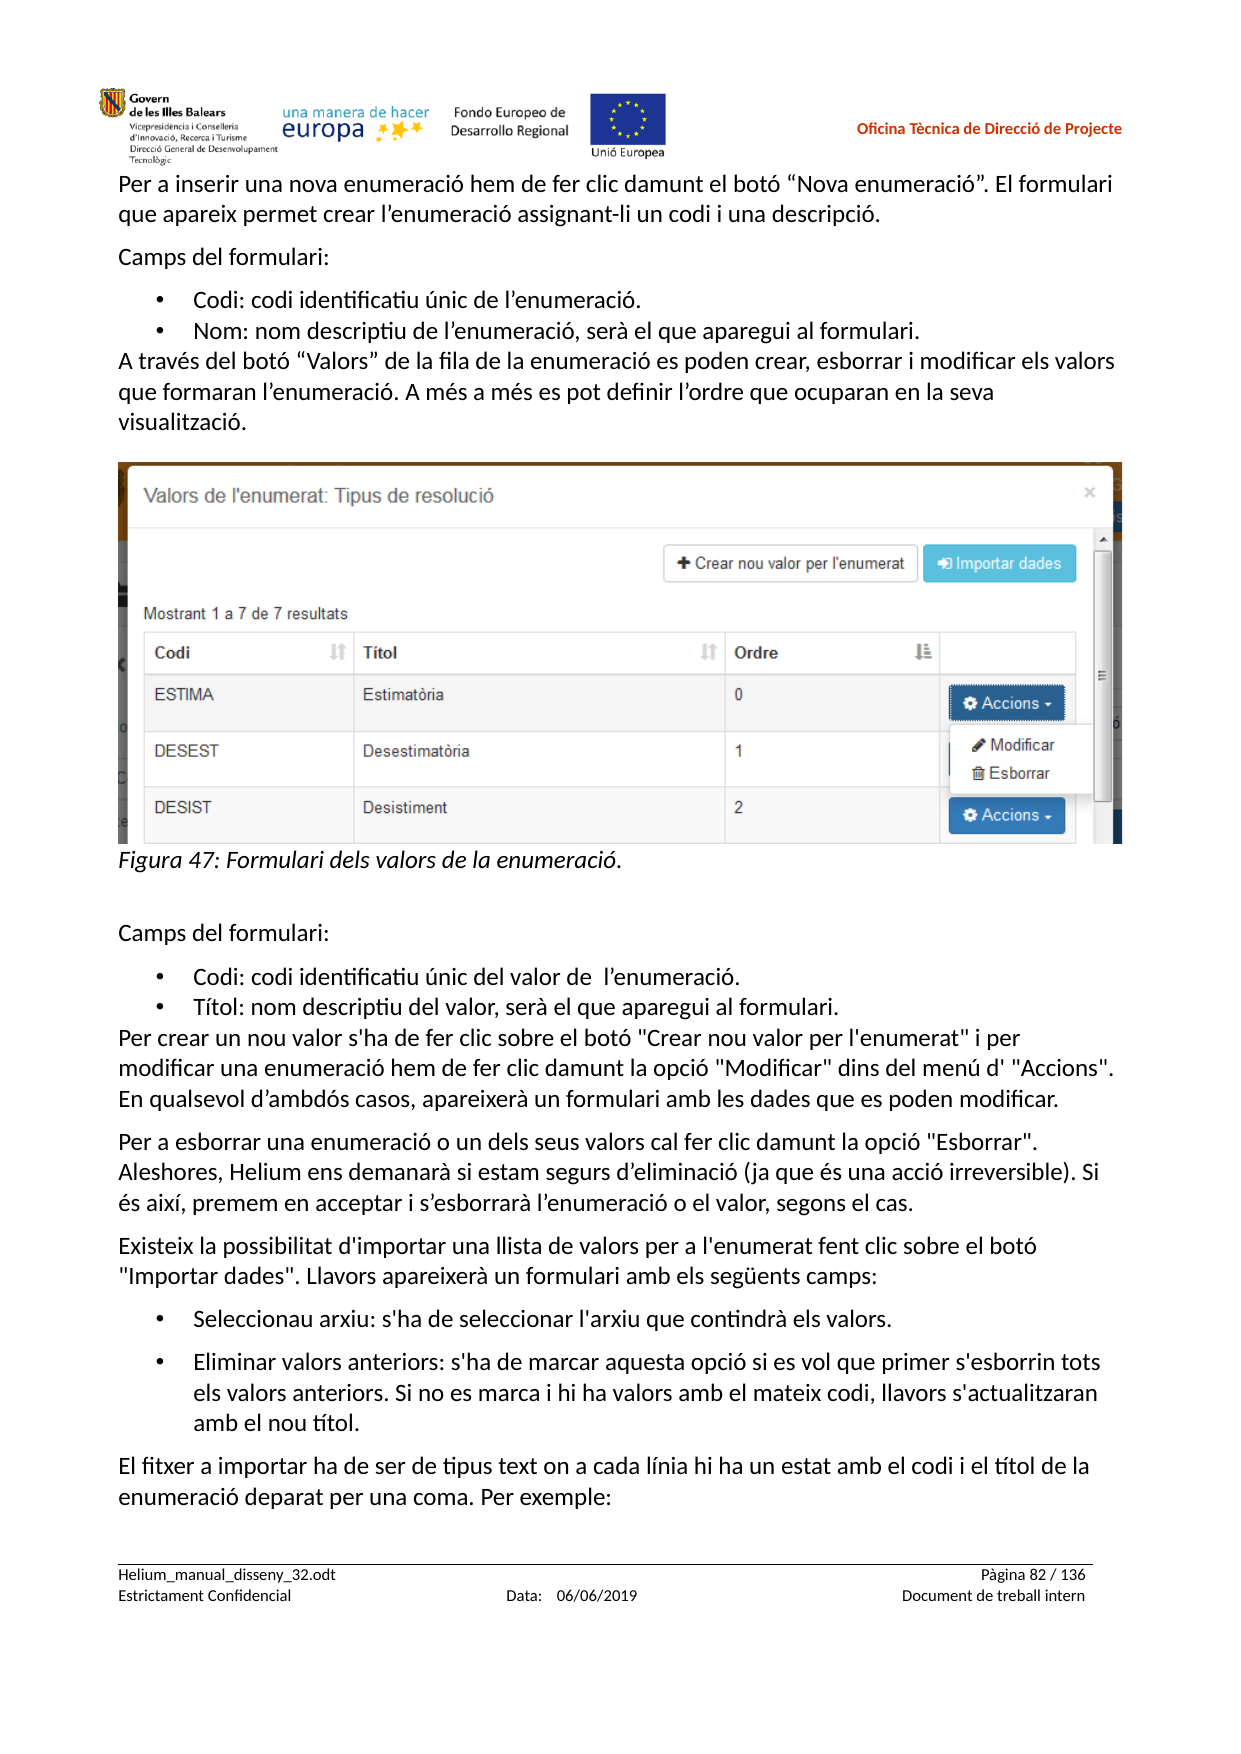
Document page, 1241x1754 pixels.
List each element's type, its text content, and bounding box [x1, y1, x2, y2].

list Codi: codi identificatiu únic del valor de l’enumeració. [156, 961, 1122, 991]
text Per a inserir una nova enumeració hem de fer clic damunt el botó “Nova enumeració”. El formulari que apareix permet crear l’enumeració assignant-li un codi i una descripció. [118, 168, 1122, 229]
text Figura 47: Formulari dels valors de la enumeració. [118, 844, 1122, 874]
text Per a esborrar una enumeració o un dels seus valors cal fer clic damunt la opció "Esborrar". Aleshores, Helium ens demanarà si estam segurs d’eliminació (ja que és una acció irreversible). Si és així, premem en acceptar i s’esborrarà l’enumeració o el valor, segons el cas. [118, 1126, 1122, 1217]
list Seleccionau arxiu: s'ha de seleccionar l'arxiu que contindrà els valors. [156, 1303, 1122, 1334]
text A través del botó “Valors” de la fila de la enumeració es poden crear, esborrar i modificar els valors que formaran l’enumeració. A més a més es pot definir l’ordre que ocuparan en la seva visualització. [118, 346, 1122, 437]
list Eliminar valors anteriors: s'ha de marcar aquesta opció si es vol que primer s'esborrin tots els valors anteriors. Si no es marca i hi ha valors amb el mateix codi, llavors s'actualitzaran amb el nou títol. [156, 1346, 1122, 1438]
text Existeix la possibilitat d'importar una llista de valors per a l'enumerat fent clic sobre el botó "Importar dades". Llavors apareixerà un formulari amb els següents camps: [118, 1230, 1122, 1291]
text Camps del formulari: [118, 918, 1122, 948]
text Per crear un nou valor s'ha de fer clic sobre el botó "Crear nou valor per l'enumerat" i per modificar una enumeració hem de fer clic damunt la opció "Modificar" dins del menú d' "Accions". En qualsevol d’ambdós casos, apareixerà un formulari amb les dades que es poden modificar. [118, 1022, 1122, 1113]
list Codi: codi identificatiu únic de l’enumeració. [156, 284, 1122, 315]
picture [118, 462, 1123, 844]
list Títol: nom descriptiu del valor, serà el que aparegui al formulari. [156, 991, 1122, 1022]
text Camps del formulari: [118, 241, 1122, 272]
list Nom: nom descriptiu de l’enumeració, serà el que aparegui al formulari. [156, 315, 1122, 346]
text El fitxer a importar ha de ser de tipus text on a cada línia hi ha un estat amb el codi i el títol de la enumeració deparat per una coma. Per exemple: [118, 1450, 1122, 1511]
picture [99, 87, 668, 166]
